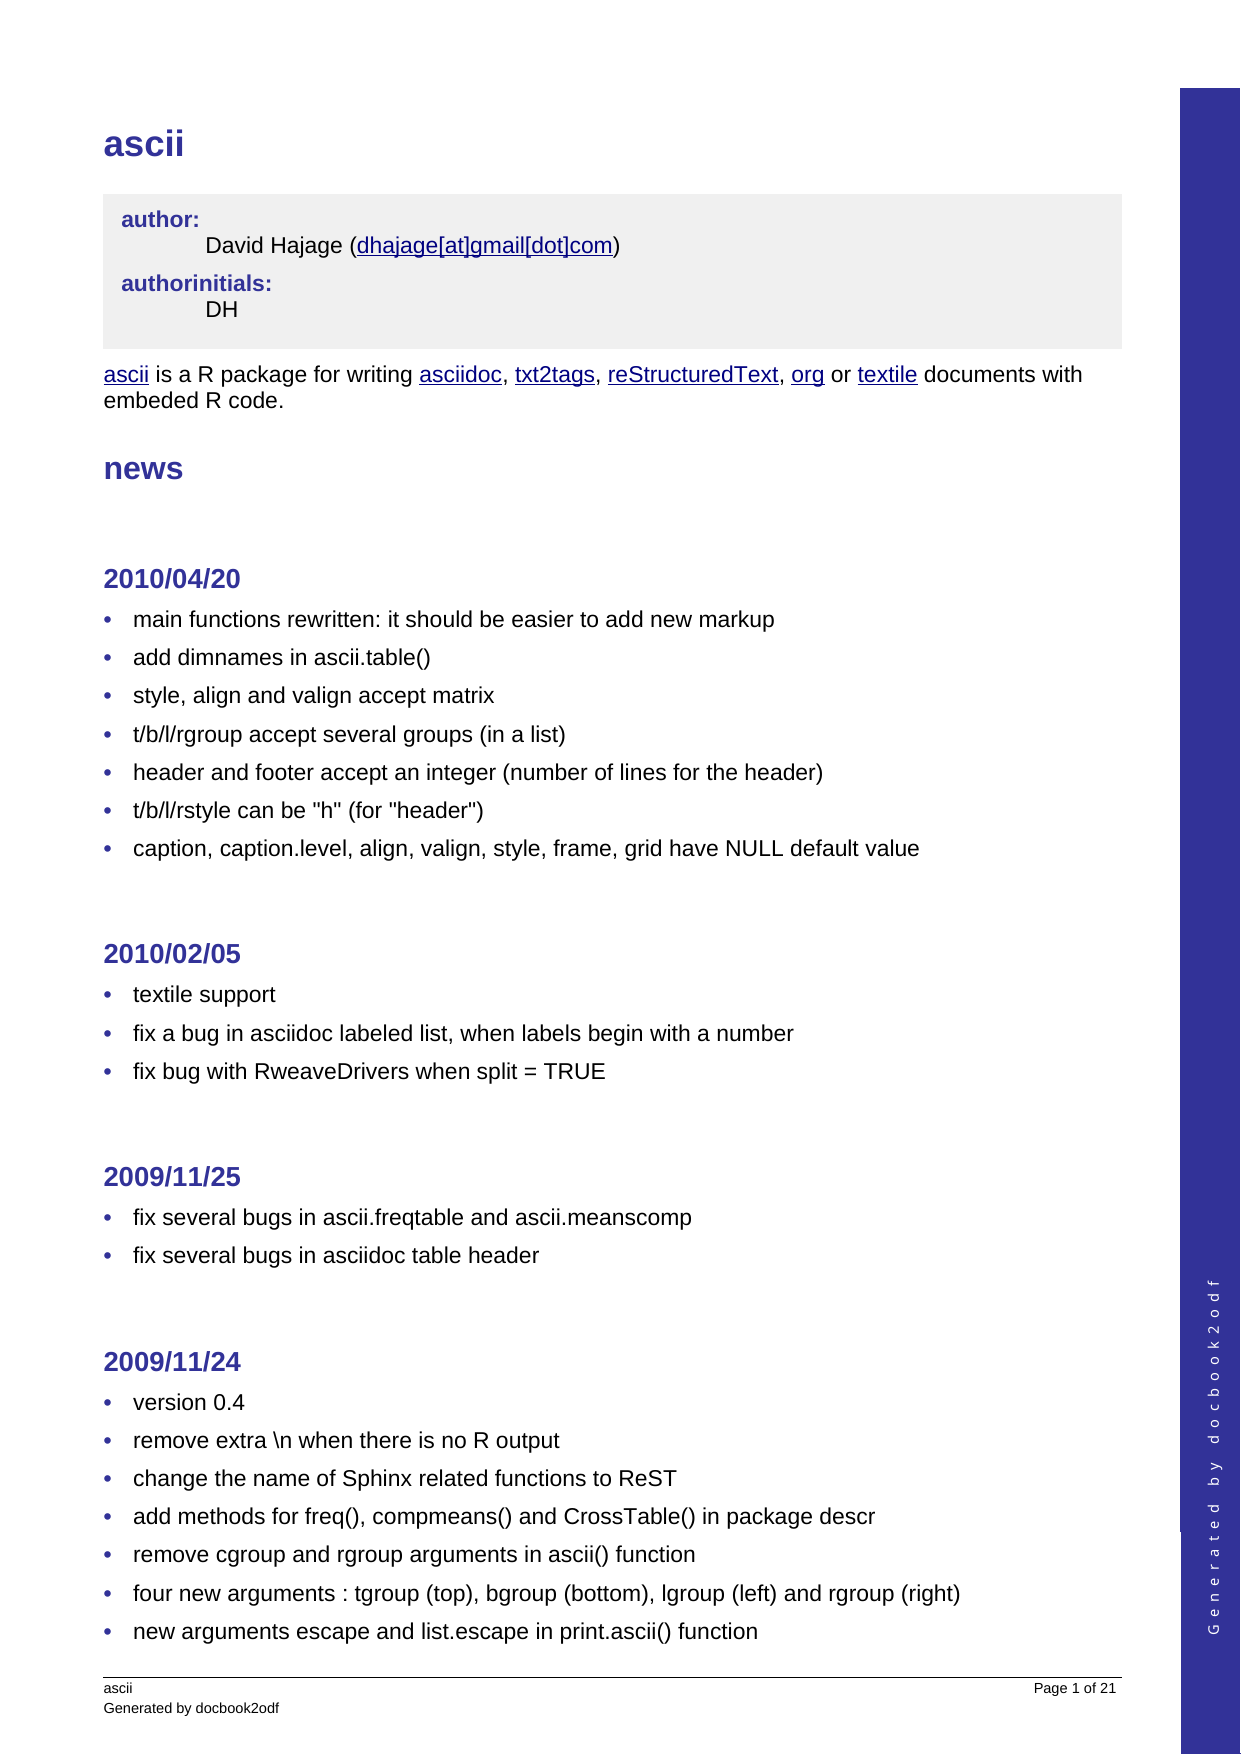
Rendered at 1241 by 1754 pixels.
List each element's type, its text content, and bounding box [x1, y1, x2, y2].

list fix bug with RweaveDrivers when split = TRUE [103, 1058, 1122, 1084]
subtitle news [103, 449, 1122, 486]
table_cell DH [205, 296, 1122, 323]
table_cell [103, 296, 205, 323]
list remove extra \n when there is no R output [103, 1427, 1122, 1453]
list version 0.4 [103, 1389, 1122, 1415]
subtitle 2009/11/25 [103, 1161, 1122, 1192]
list main functions rewritten: it should be easier to add new markup [103, 606, 1122, 632]
list four new arguments : tgroup (top), bgroup (bottom), lgroup (left) and rgroup (right) [103, 1579, 1122, 1606]
list fix several bugs in ascii.freqtable and ascii.meanscomp [103, 1204, 1122, 1231]
table_cell [103, 323, 1122, 349]
table_header author: [103, 194, 1122, 232]
list fix several bugs in asciidoc table header [103, 1242, 1122, 1269]
list t/b/l/rgroup accept several groups (in a list) [103, 721, 1122, 747]
list header and footer accept an integer (number of lines for the header) [103, 759, 1122, 785]
subtitle 2009/11/24 [103, 1346, 1122, 1377]
subtitle 2010/02/05 [103, 938, 1122, 970]
subtitle 2010/04/20 [103, 563, 1122, 594]
list t/b/l/rstyle can be "h" (for "header") [103, 797, 1122, 823]
list add dimnames in ascii.table() [103, 644, 1122, 671]
list change the name of Sphinx related functions to ReST [103, 1465, 1122, 1492]
table_cell David Hajage (dhajage[at]gmail[dot]com) [205, 232, 1122, 258]
text ascii is a R package for writing asciidoc, txt2tags, reStructuredText, org or textile documents with embeded R code. [103, 361, 1122, 414]
list add methods for freq(), compmeans() and CrossTable() in package descr [103, 1503, 1122, 1530]
title ascii [103, 87, 1122, 164]
list fix a bug in asciidoc labeled list, when labels begin with a number [103, 1019, 1122, 1046]
list textile support [103, 981, 1122, 1008]
list remove cgroup and rgroup arguments in ascii() function [103, 1541, 1122, 1568]
list caption, caption.level, align, valign, style, frame, grid have NULL default value [103, 835, 1122, 861]
list style, align and valign accept matrix [103, 682, 1122, 709]
list new arguments escape and list.escape in print.ascii() function [103, 1618, 1122, 1644]
table_cell [103, 232, 205, 258]
table_cell authorinitials: [103, 258, 1122, 296]
